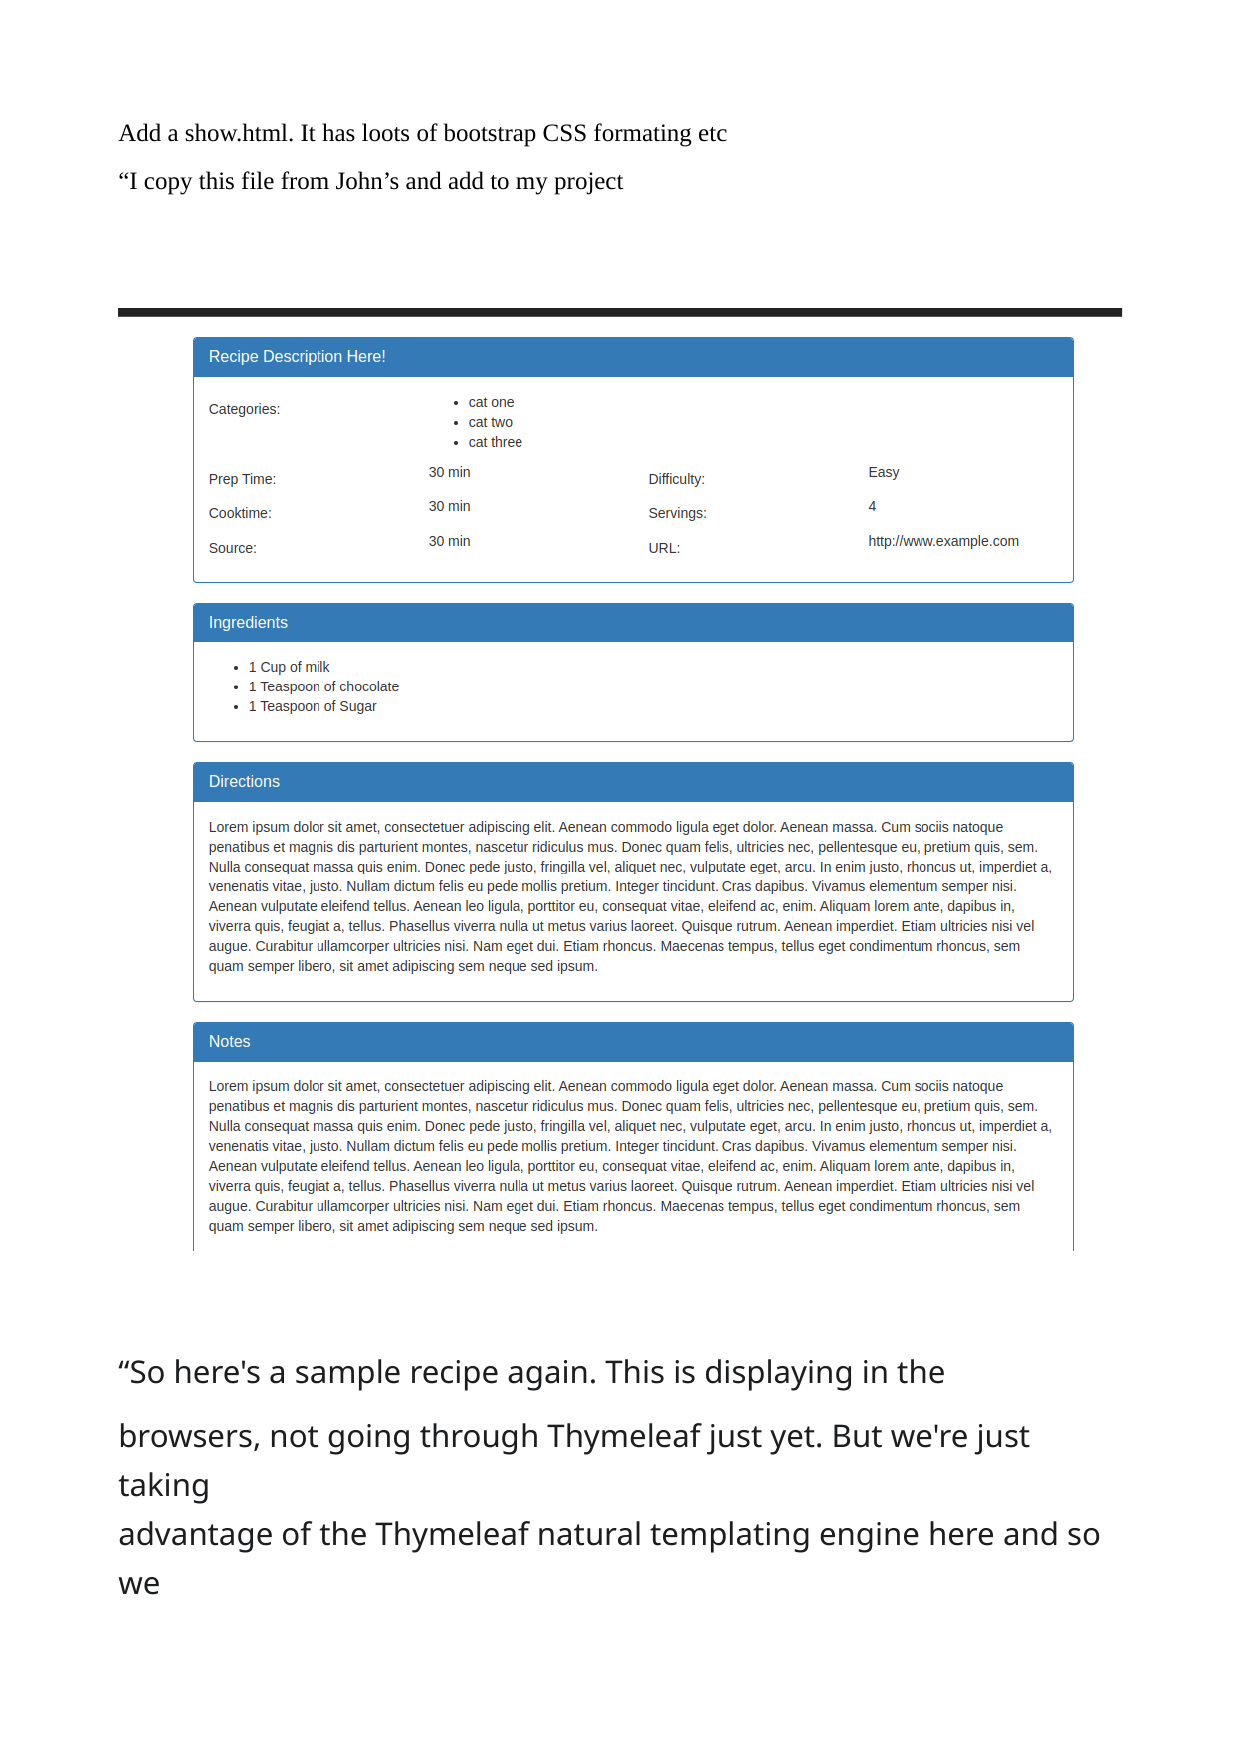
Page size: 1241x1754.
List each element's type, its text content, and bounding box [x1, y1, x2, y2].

text “So here's a sample recipe again. This is displaying in the [118, 1350, 1122, 1393]
picture [118, 308, 1123, 1251]
text advantage of the Thymeleaf natural templating engine here and so we [118, 1512, 1122, 1603]
text browsers, not going through Thymeleaf just yet. But we're just taking [118, 1414, 1122, 1505]
text Add a show.html. It has loots of bootstrap CSS formating etc [118, 118, 1122, 147]
text “I copy this file from John’s and add to my project [118, 166, 1122, 194]
